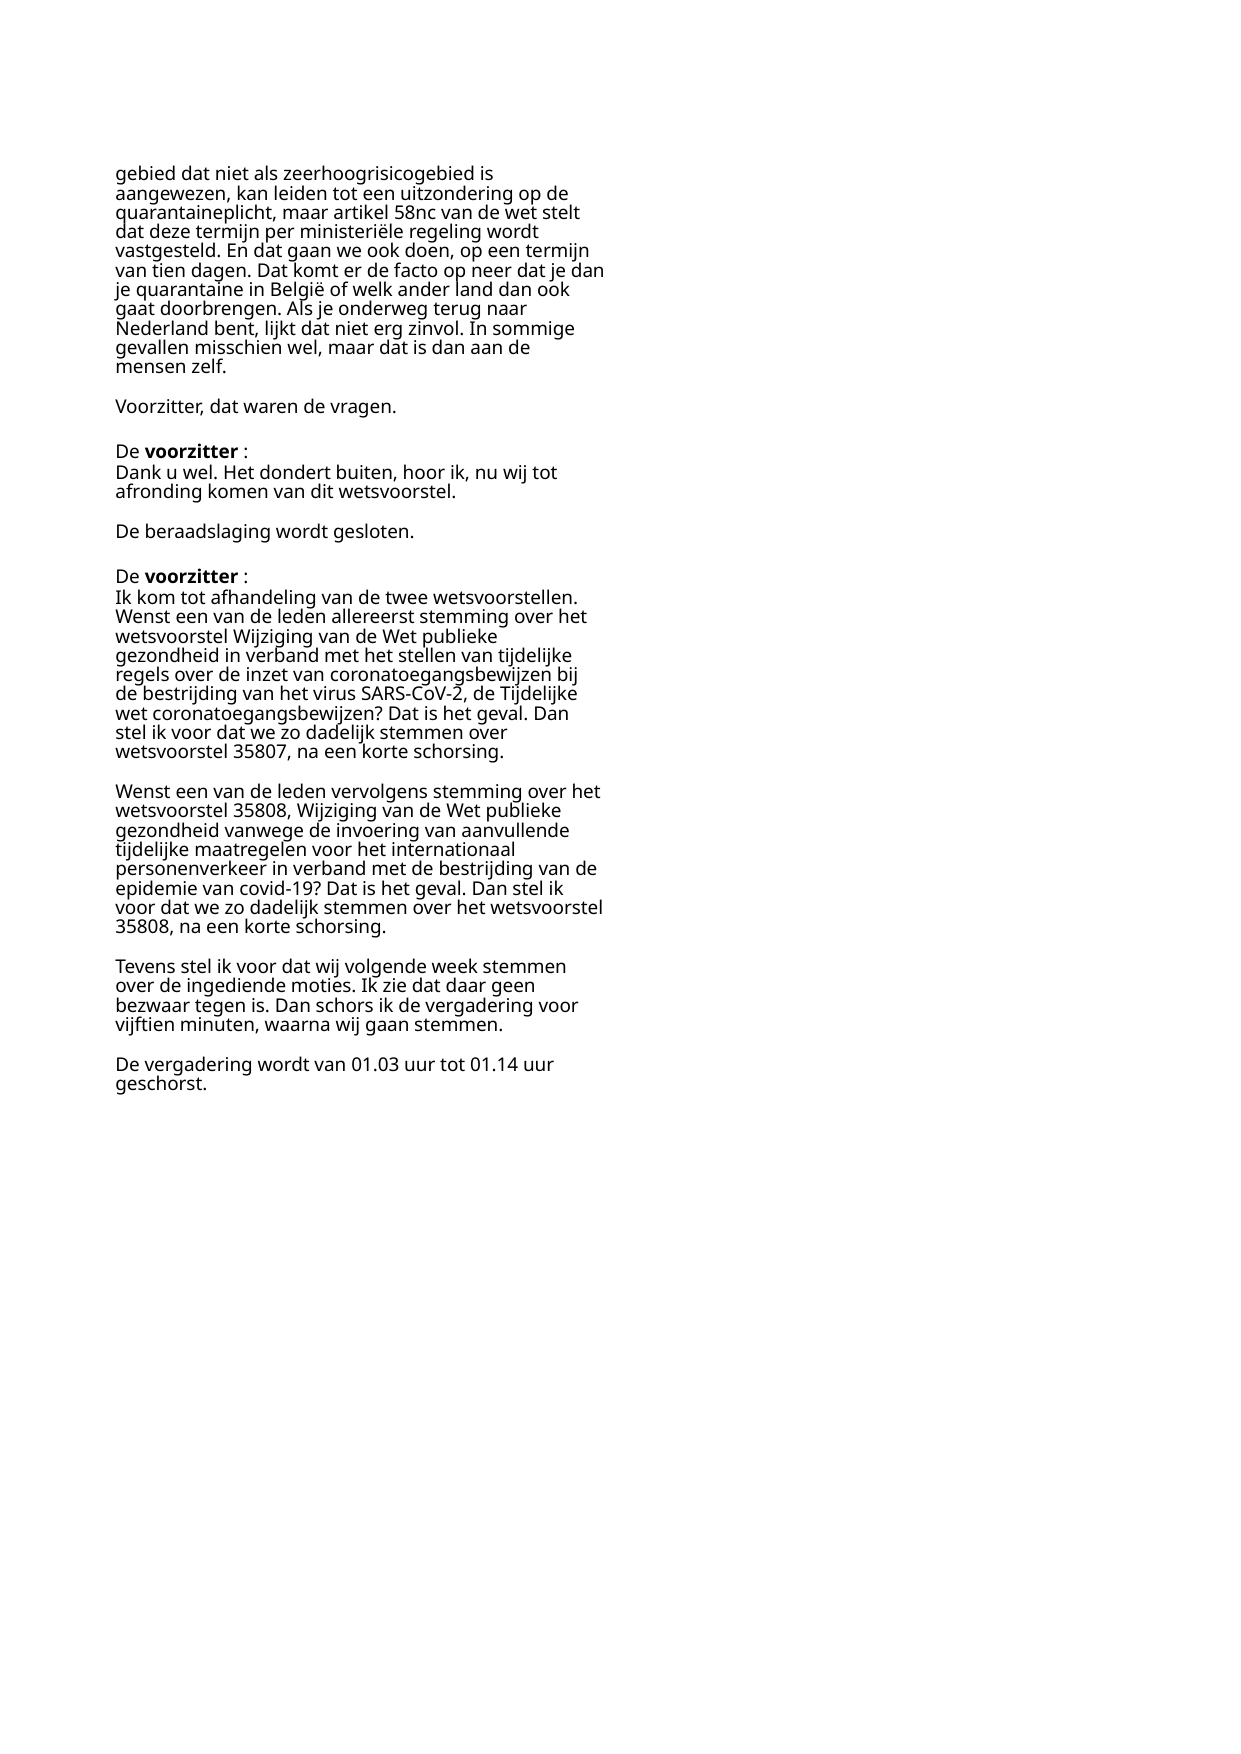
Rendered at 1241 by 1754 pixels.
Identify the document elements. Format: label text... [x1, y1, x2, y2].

text Wenst een van de leden vervolgens stemming over het wetsvoorstel 35808, Wijziging van de Wet publieke gezondheid vanwege de invoering van aanvullende tijdelijke maatregelen voor het internationaal personenverkeer in verband met de bestrijding van de epidemie van covid-19? Dat is het geval. Dan stel ik voor dat we zo dadelijk stemmen over het wetsvoorstel 35808, na een korte schorsing. [115, 783, 605, 937]
text gebied dat niet als zeerhoogrisicogebied is aangewezen, kan leiden tot een uitzondering op de quarantaineplicht, maar artikel 58nc van de wet stelt dat deze termijn per ministeriële regeling wordt vastgesteld. En dat gaan we ook doen, op een termijn van tien dagen. Dat komt er de facto op neer dat je dan je quarantaine in België of welk ander land dan ook gaat doorbrengen. Als je onderweg terug naar Nederland bent, lijkt dat niet erg zinvol. In sommige gevallen misschien wel, maar dat is dan aan de mensen zelf. [115, 165, 605, 377]
text De voorzitter : [115, 563, 605, 589]
text Tevens stel ik voor dat wij volgende week stemmen over de ingediende moties. Ik zie dat daar geen bezwaar tegen is. Dan schors ik de vergadering voor vijftien minuten, waarna wij gaan stemmen. [115, 958, 605, 1035]
text Ik kom tot afhandeling van de twee wetsvoorstellen. Wenst een van de leden allereerst stemming over het wetsvoorstel Wijziging van de Wet publieke gezondheid in verband met het stellen van tijdelijke regels over de inzet van coronatoegangsbewijzen bij de bestrijding van het virus SARS-CoV-2, de Tijdelijke wet coronatoegangsbewijzen? Dat is het geval. Dan stel ik voor dat we zo dadelijk stemmen over wetsvoorstel 35807, na een korte schorsing. [115, 589, 605, 762]
text De beraadslaging wordt gesloten. [115, 523, 605, 542]
text Dank u wel. Het dondert buiten, hoor ik, nu wij tot afronding komen van dit wetsvoorstel. [115, 464, 605, 502]
text De vergadering wordt van 01.03 uur tot 01.14 uur geschorst. [115, 1056, 605, 1094]
text Voorzitter, dat waren de vragen. [115, 398, 605, 417]
text De voorzitter : [115, 438, 605, 464]
